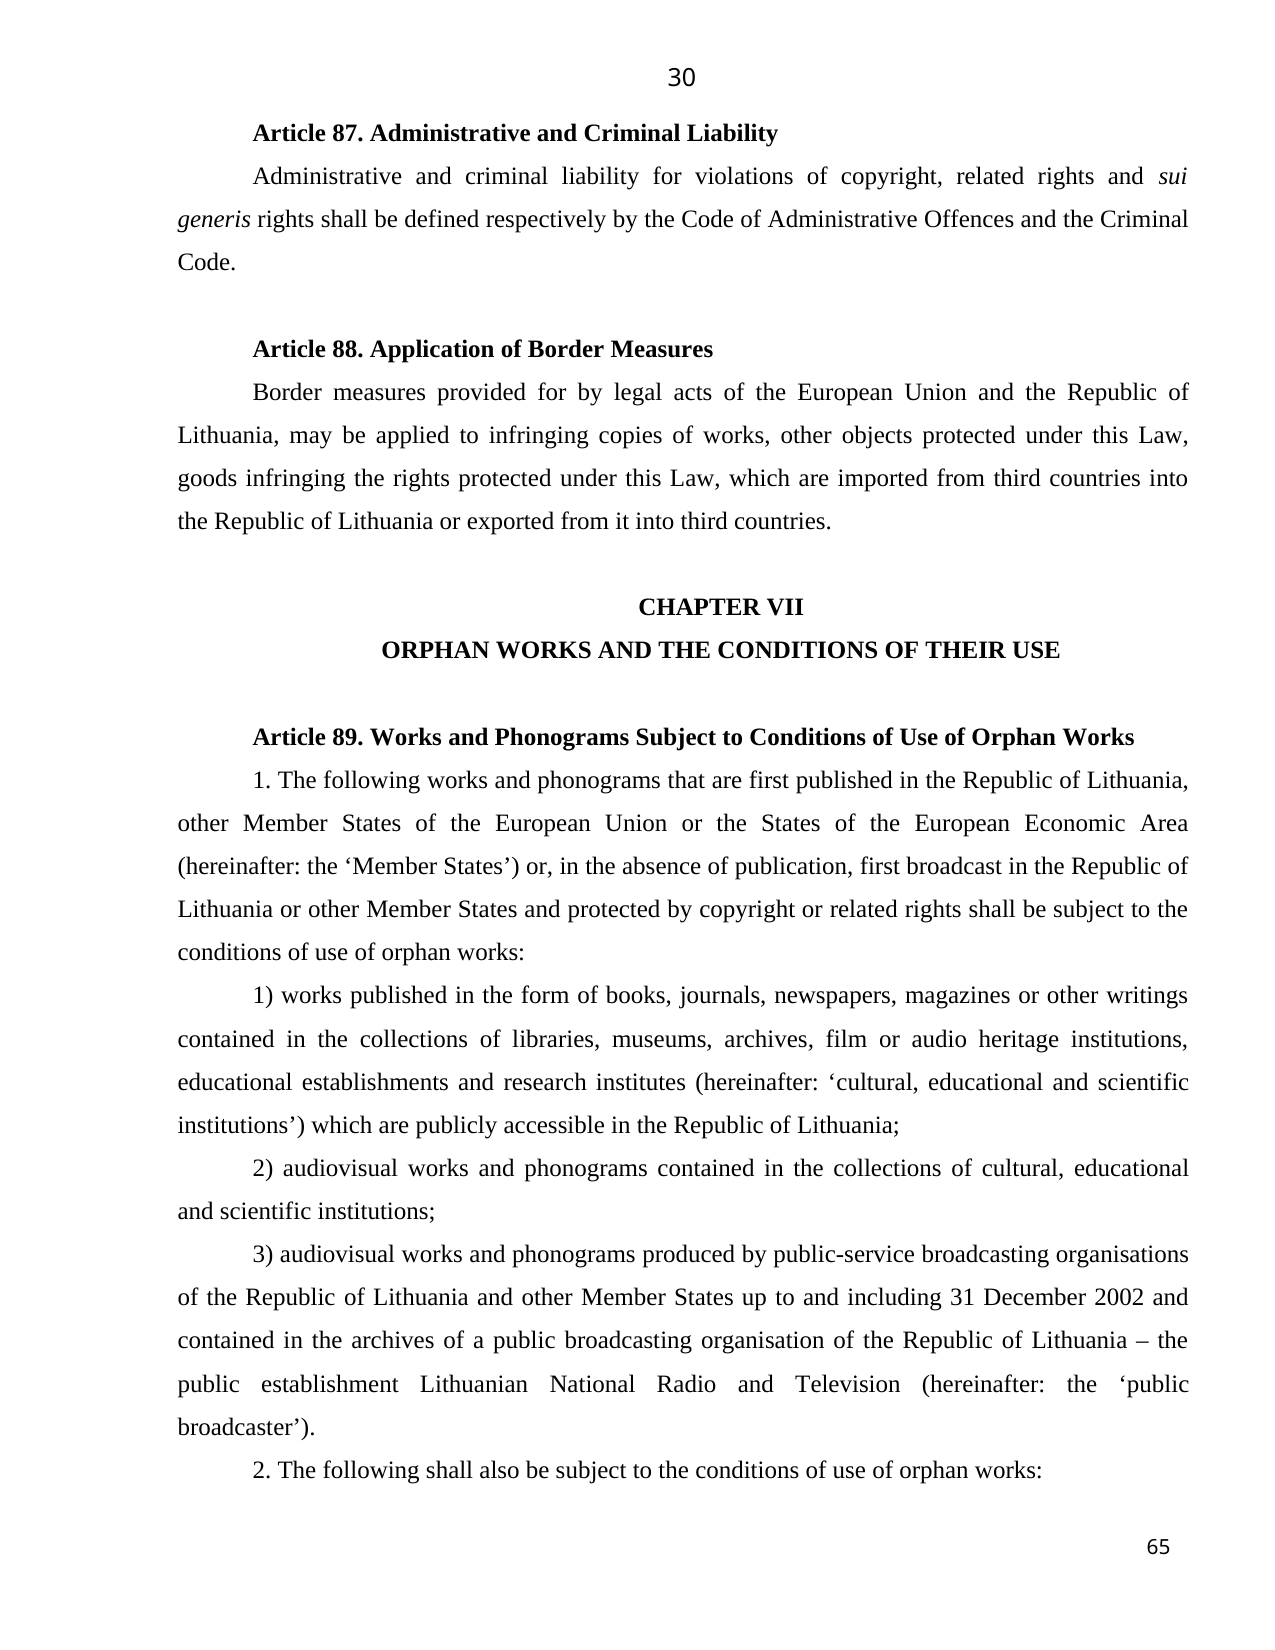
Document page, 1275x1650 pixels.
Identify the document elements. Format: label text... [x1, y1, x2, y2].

text 1) works published in the form of books, journals, newspapers, magazines or other writings contained in the collections of libraries, museums, archives, film or audio heritage institutions, educational establishments and research institutes (hereinafter: ‘cultural, educational and scientific institutions’) which are publicly accessible in the Republic of Lithuania; [177, 981, 1190, 1139]
text 2) audiovisual works and phonograms contained in the collections of cultural, educational and scientific institutions; [177, 1153, 1190, 1225]
text ORPHAN WORKS AND THE CONDITIONS OF THEIR USE [177, 636, 1190, 664]
text 2. The following shall also be subject to the conditions of use of orphan works: [177, 1455, 1190, 1484]
text Border measures provided for by legal acts of the European Union and the Republic of Lithuania, may be applied to infringing copies of works, other objects protected under this Law, goods infringing the rights protected under this Law, which are imported from third countries into the Republic of Lithuania or exported from it into third countries. [177, 377, 1190, 535]
text Article 89. Works and Phonograms Subject to Conditions of Use of Orphan Works [177, 722, 1190, 751]
text Article 87. Administrative and Criminal Liability [177, 118, 1190, 147]
text CHAPTER VII [177, 592, 1190, 621]
text 1. The following works and phonograms that are first published in the Republic of Lithuania, other Member States of the European Union or the States of the European Economic Area (hereinafter: the ‘Member States’) or, in the absence of publication, first broadcast in the Republic of Lithuania or other Member States and protected by copyright or related rights shall be subject to the conditions of use of orphan works: [177, 765, 1190, 966]
text Administrative and criminal liability for violations of copyright, related rights and sui generis rights shall be defined respectively by the Code of Administrative Offences and the Criminal Code. [177, 161, 1190, 276]
text Article 88. Application of Border Measures [177, 334, 1190, 362]
text 3) audiovisual works and phonograms produced by public-service broadcasting organisations of the Republic of Lithuania and other Member States up to and including 31 December 2002 and contained in the archives of a public broadcasting organisation of the Republic of Lithuania – the public establishment Lithuanian National Radio and Television (hereinafter: the ‘public broadcaster’). [177, 1239, 1190, 1441]
